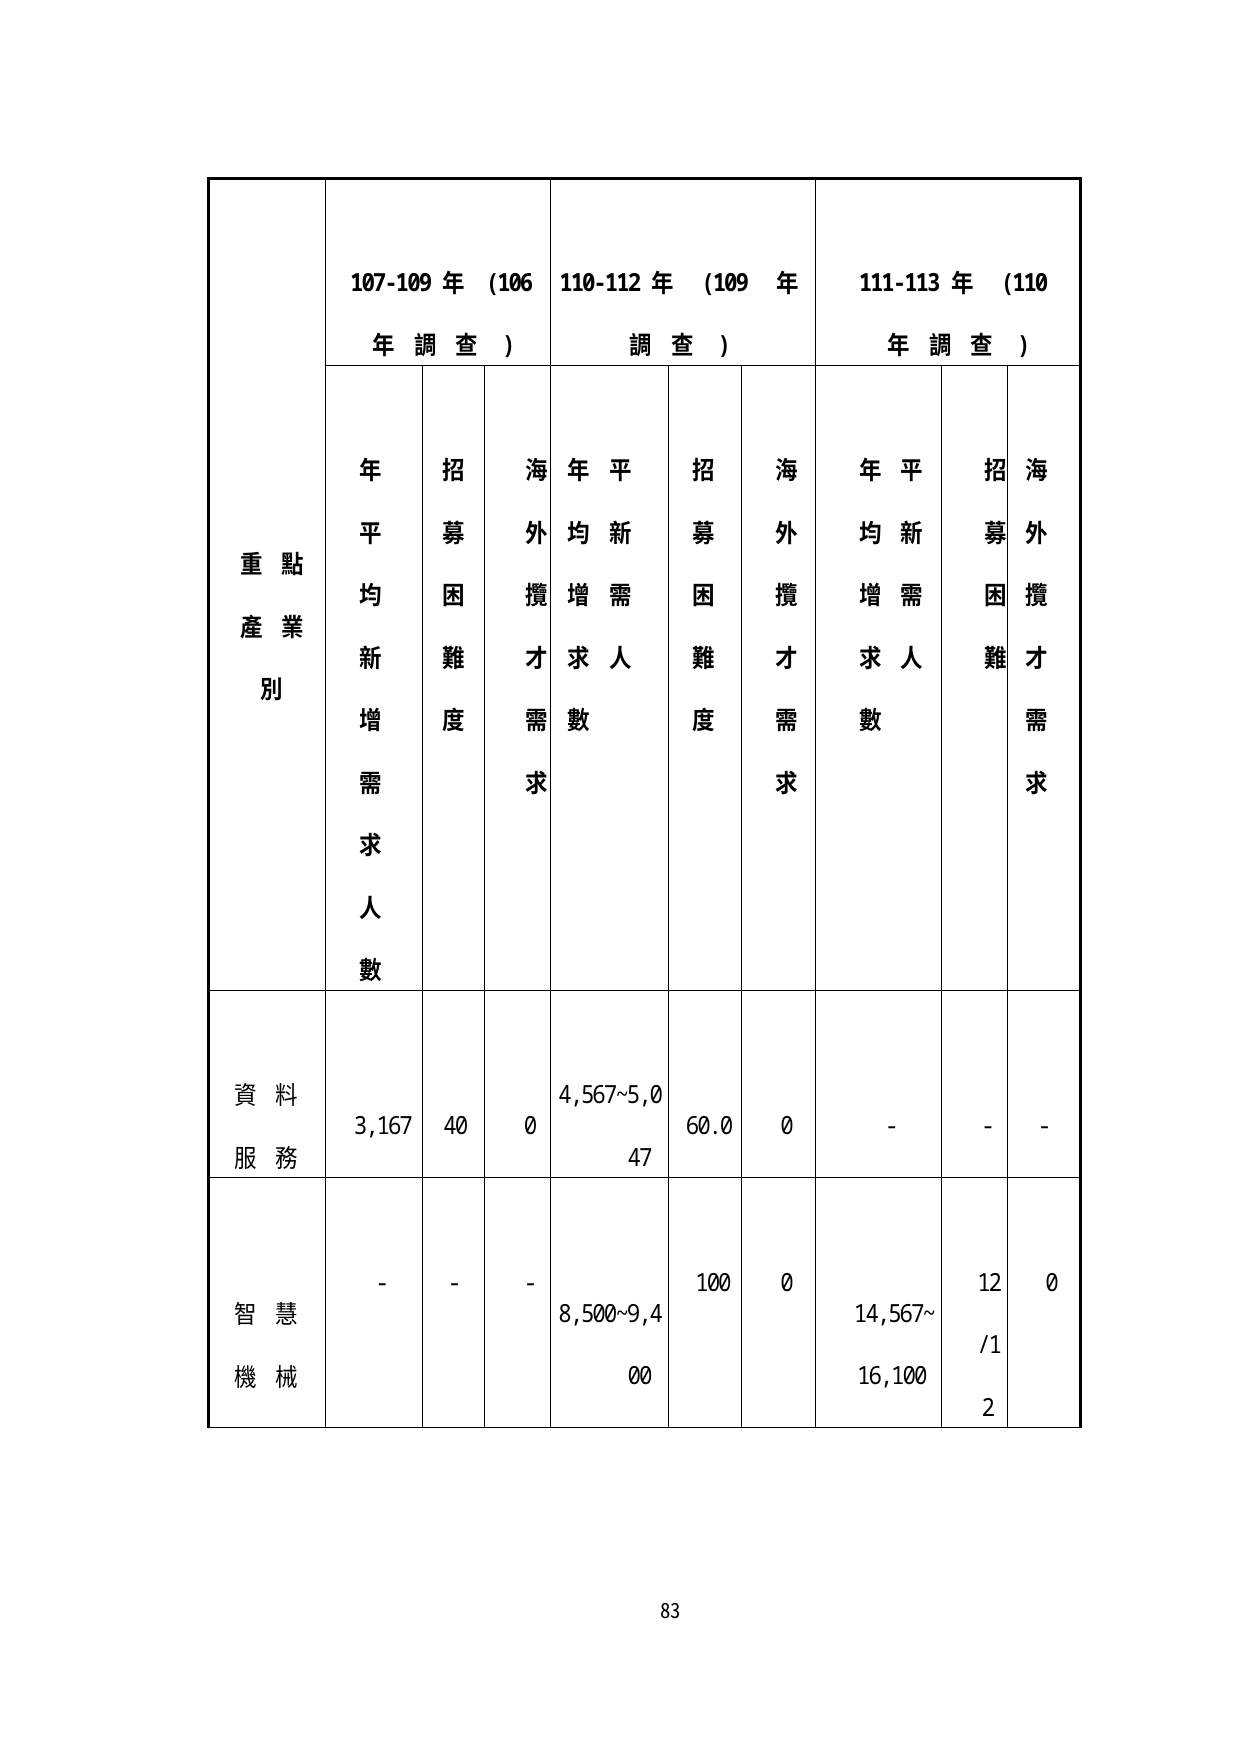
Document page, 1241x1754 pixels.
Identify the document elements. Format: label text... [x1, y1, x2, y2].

table_cell 資料服務 [210, 991, 325, 1177]
table_cell 海外攬才需求 [485, 366, 550, 990]
table_cell 3,167 [326, 991, 422, 1177]
table_cell 12/12 [942, 1178, 1007, 1427]
table_cell 0 [742, 991, 815, 1177]
table_cell - [485, 1178, 550, 1427]
table_header 111-113年(110年調查) [816, 180, 1079, 365]
table_cell - [816, 991, 941, 1177]
table_cell 0 [742, 1178, 815, 1427]
table_cell 4,567~5,047 [551, 991, 668, 1177]
table_cell 招募困難度 [669, 366, 741, 990]
table_cell 年平均新增需求人數 [816, 366, 941, 990]
table_cell - [942, 991, 1007, 1177]
table_cell 海外攬才需求 [742, 366, 815, 990]
table_header 重點產業別 [210, 180, 325, 990]
table_cell 0 [485, 991, 550, 1177]
table_cell 海外攬才需求 [1008, 366, 1079, 990]
table_cell - [423, 1178, 484, 1427]
table_cell - [326, 1178, 422, 1427]
table_cell 智慧機械 [210, 1178, 325, 1427]
table_header 107-109年(106年調查) [326, 180, 550, 365]
table_header 110-112年(109年調查) [551, 180, 815, 365]
table_cell 招募困難度 [423, 366, 484, 990]
table_cell 40 [423, 991, 484, 1177]
table_cell - [1008, 991, 1079, 1177]
table_cell 年平均新增需求人數 [551, 366, 668, 990]
table_cell 0 [1008, 1178, 1079, 1427]
table_cell 60.0 [669, 991, 741, 1177]
table_cell 14,567~16,100 [816, 1178, 941, 1427]
table_cell 年平均新增需求人數 [326, 366, 422, 990]
table_cell 8,500~9,400 [551, 1178, 668, 1427]
table_cell 100 [669, 1178, 741, 1427]
table_cell 招募困難 [942, 366, 1007, 990]
